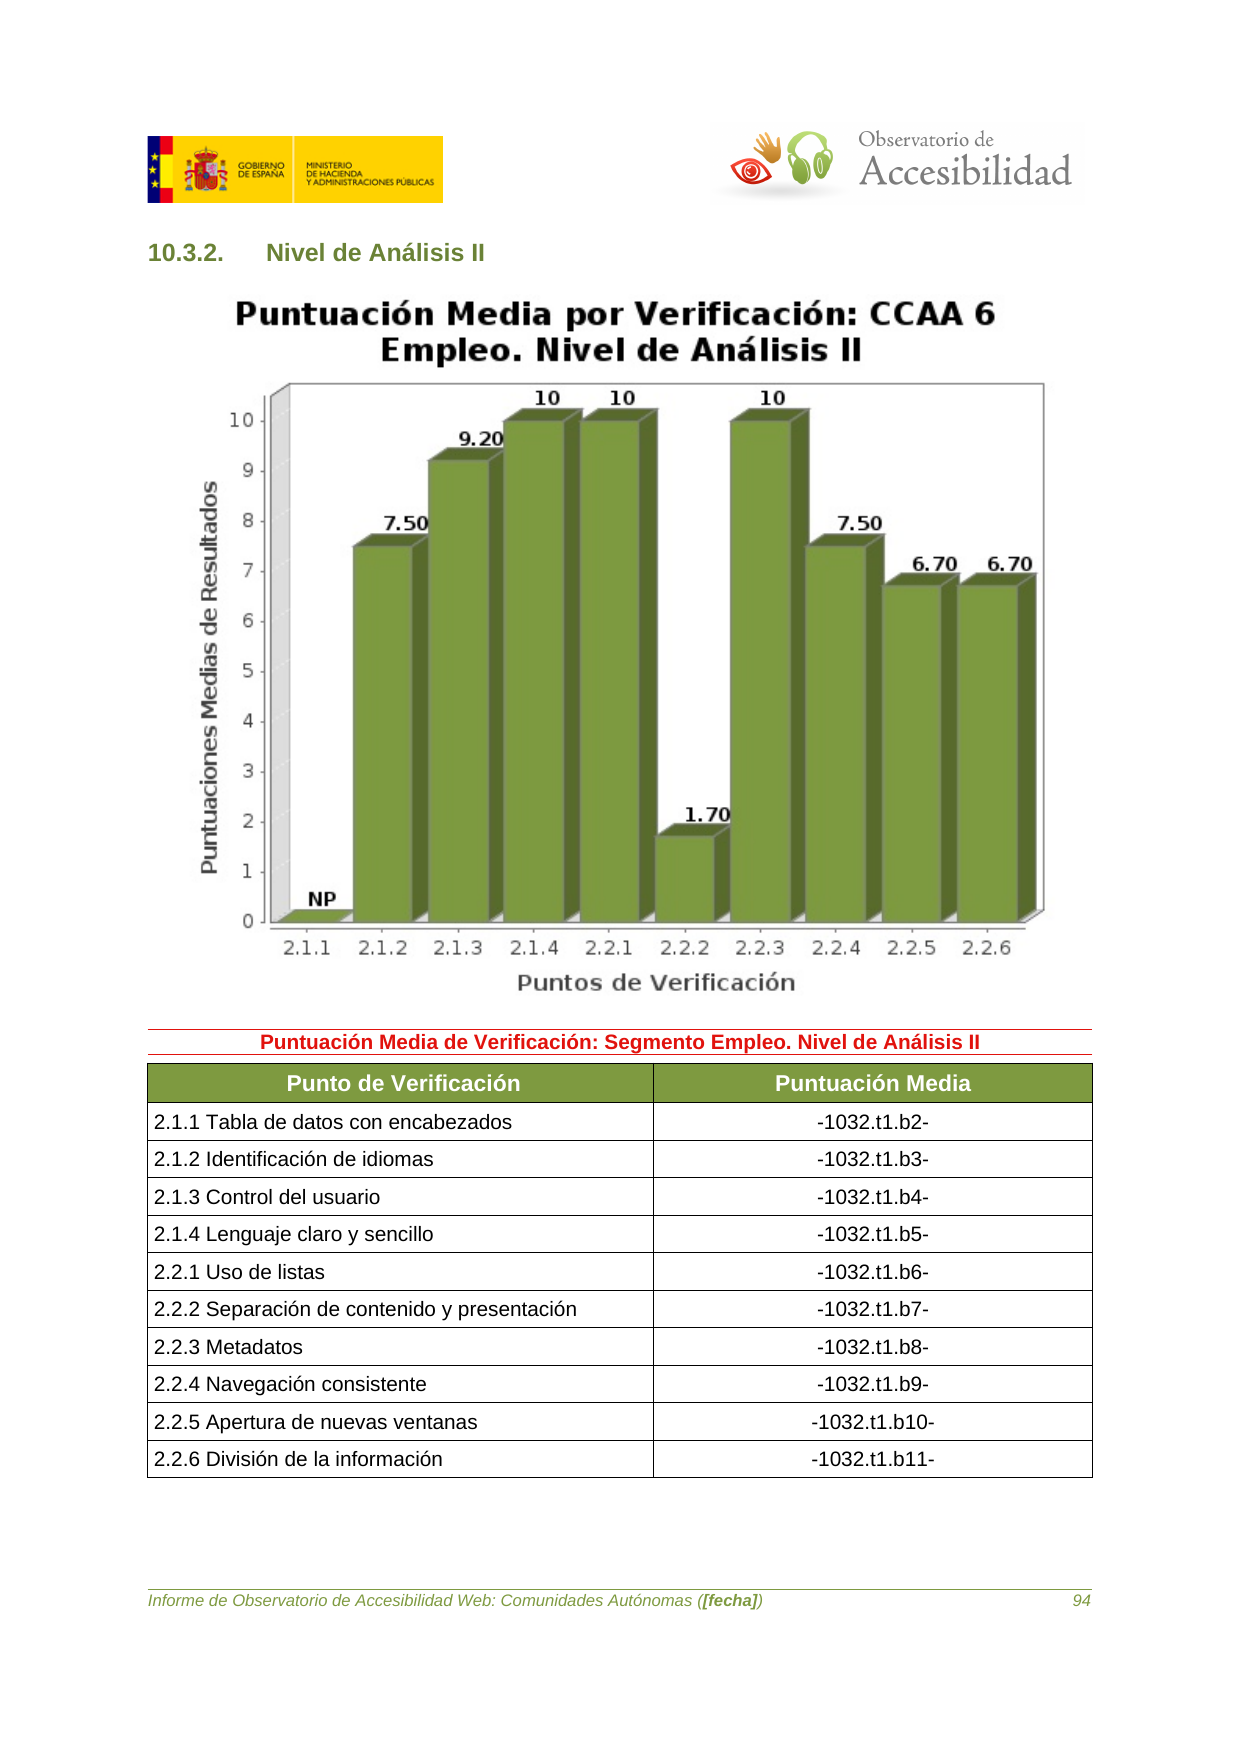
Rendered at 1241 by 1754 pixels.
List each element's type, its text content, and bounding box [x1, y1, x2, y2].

table_cell 2.2.6 División de la información [148, 1441, 653, 1477]
table_cell 2.2.1 Uso de listas [148, 1253, 653, 1290]
table_cell -1032.t1.b11- [654, 1441, 1092, 1477]
picture [147, 136, 443, 203]
table_cell 2.1.1 Tabla de datos con encabezados [148, 1103, 653, 1140]
table_header Punto de Verificación [148, 1064, 653, 1102]
table_cell -1032.t1.b5- [654, 1216, 1092, 1252]
table_cell -1032.t1.b9- [654, 1366, 1092, 1402]
table_cell -1032.t1.b8- [654, 1328, 1092, 1365]
table_cell -1032.t1.b2- [654, 1103, 1092, 1140]
table_cell 2.1.2 Identificación de idiomas [148, 1141, 653, 1177]
table_cell -1032.t1.b6- [654, 1253, 1092, 1290]
picture [178, 294, 1062, 1005]
text Puntuación Media de Verificación: Segmento Empleo. Nivel de Análisis II [148, 1030, 1092, 1054]
table_cell -1032.t1.b4- [654, 1178, 1092, 1215]
table_cell 2.1.3 Control del usuario [148, 1178, 653, 1215]
list Nivel de Análisis II [148, 238, 1092, 267]
picture [710, 122, 1086, 205]
table_cell -1032.t1.b10- [654, 1403, 1092, 1440]
table_cell 2.2.3 Metadatos [148, 1328, 653, 1365]
table_cell -1032.t1.b3- [654, 1141, 1092, 1177]
table_header Puntuación Media [654, 1064, 1092, 1102]
table_cell 2.2.5 Apertura de nuevas ventanas [148, 1403, 653, 1440]
table_cell -1032.t1.b7- [654, 1291, 1092, 1327]
table_cell 2.2.2 Separación de contenido y presentación [148, 1291, 653, 1327]
table_cell 2.2.4 Navegación consistente [148, 1366, 653, 1402]
table_cell 2.1.4 Lenguaje claro y sencillo [148, 1216, 653, 1252]
